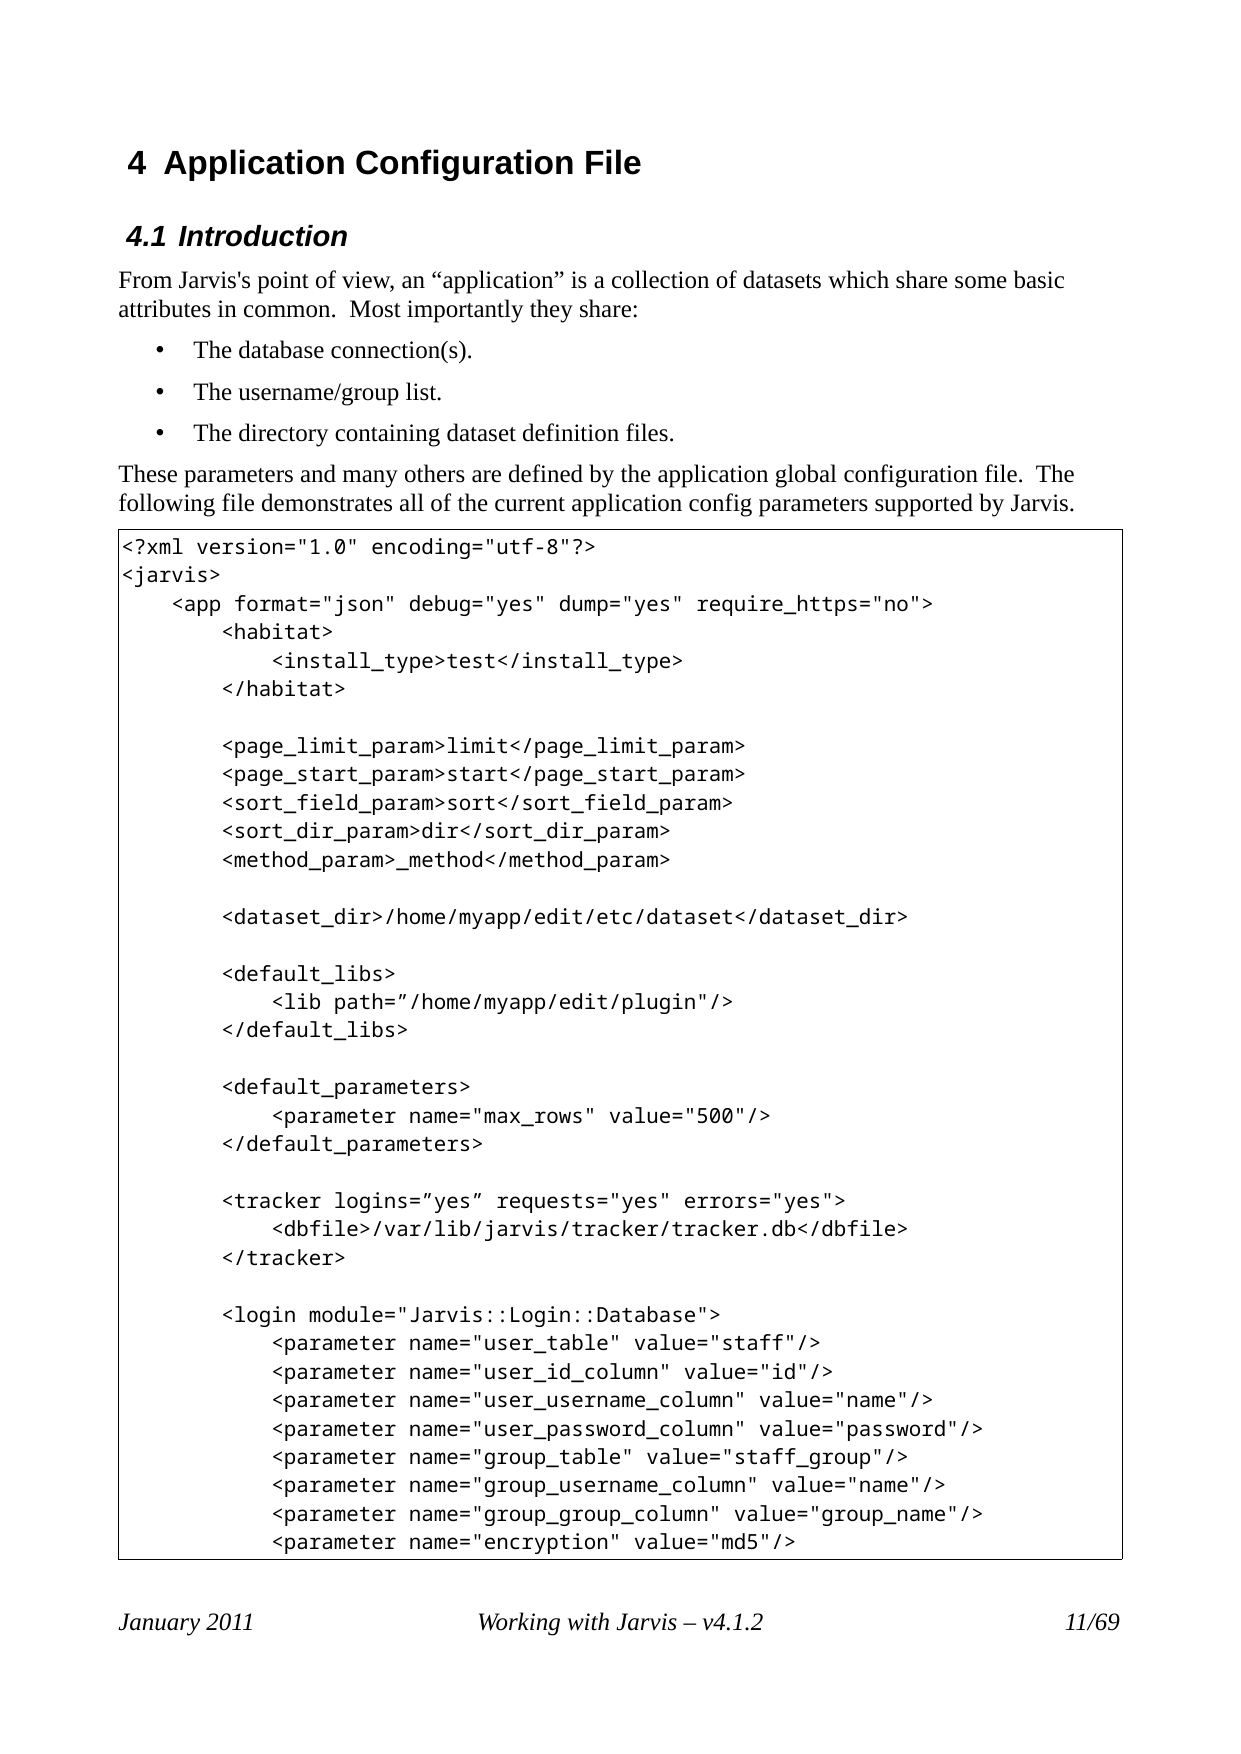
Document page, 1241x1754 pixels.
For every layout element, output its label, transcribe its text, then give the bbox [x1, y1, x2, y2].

text <page_start_param>start</page_start_param> [119, 757, 1122, 785]
list The directory containing dataset definition files. [156, 418, 1122, 447]
text <method_param>_method</method_param> [119, 842, 1122, 873]
text <parameter name="user_password_column" value="password"/> [119, 1411, 1122, 1439]
text From Jarvis's point of view, an “application” is a collection of datasets which share some basic attributes in common. Most importantly they share: [118, 265, 1122, 323]
text <sort_dir_param>dir</sort_dir_param> [119, 813, 1122, 842]
subtitle Introduction [118, 219, 1122, 253]
text </default_parameters> [119, 1126, 1122, 1158]
text </default_libs> [119, 1012, 1122, 1044]
text These parameters and many others are defined by the application global configuration file. The following file demonstrates all of the current application config parameters supported by Jarvis. [118, 459, 1122, 517]
text <page_limit_param>limit</page_limit_param> [119, 728, 1122, 757]
text </tracker> [119, 1240, 1122, 1271]
list The database connection(s). [156, 335, 1122, 364]
text <habitat> [119, 614, 1122, 643]
text <tracker logins=”yes” requests="yes" errors="yes"> [119, 1183, 1122, 1212]
text <dbfile>/var/lib/jarvis/tracker/tracker.db</dbfile> [119, 1212, 1122, 1240]
text <app format="json" debug="yes" dump="yes" require_https="no"> [119, 586, 1122, 614]
text <parameter name="encryption" value="md5"/> [119, 1524, 1122, 1559]
text <parameter name="max_rows" value="500"/> [119, 1098, 1122, 1126]
text <parameter name="user_id_column" value="id"/> [119, 1354, 1122, 1382]
text </habitat> [119, 671, 1122, 703]
text <login module="Jarvis::Login::Database"> [119, 1297, 1122, 1325]
text <jarvis> [119, 557, 1122, 586]
text <parameter name="group_table" value="staff_group"/> [119, 1439, 1122, 1467]
text <default_libs> [119, 956, 1122, 984]
text <parameter name="user_table" value="staff"/> [119, 1325, 1122, 1354]
text <lib path=”/home/myapp/edit/plugin"/> [119, 984, 1122, 1012]
text <install_type>test</install_type> [119, 643, 1122, 671]
list The username/group list. [156, 377, 1122, 405]
subtitle Application Configuration File [118, 143, 1122, 182]
text <sort_field_param>sort</sort_field_param> [119, 785, 1122, 813]
text <parameter name="group_username_column" value="name"/> [119, 1467, 1122, 1496]
text <parameter name="user_username_column" value="name"/> [119, 1382, 1122, 1411]
text <?xml version="1.0" encoding="utf-8"?> [119, 530, 1122, 557]
text <default_parameters> [119, 1069, 1122, 1098]
text <dataset_dir>/home/myapp/edit/etc/dataset</dataset_dir> [119, 899, 1122, 930]
text <parameter name="group_group_column" value="group_name"/> [119, 1496, 1122, 1524]
